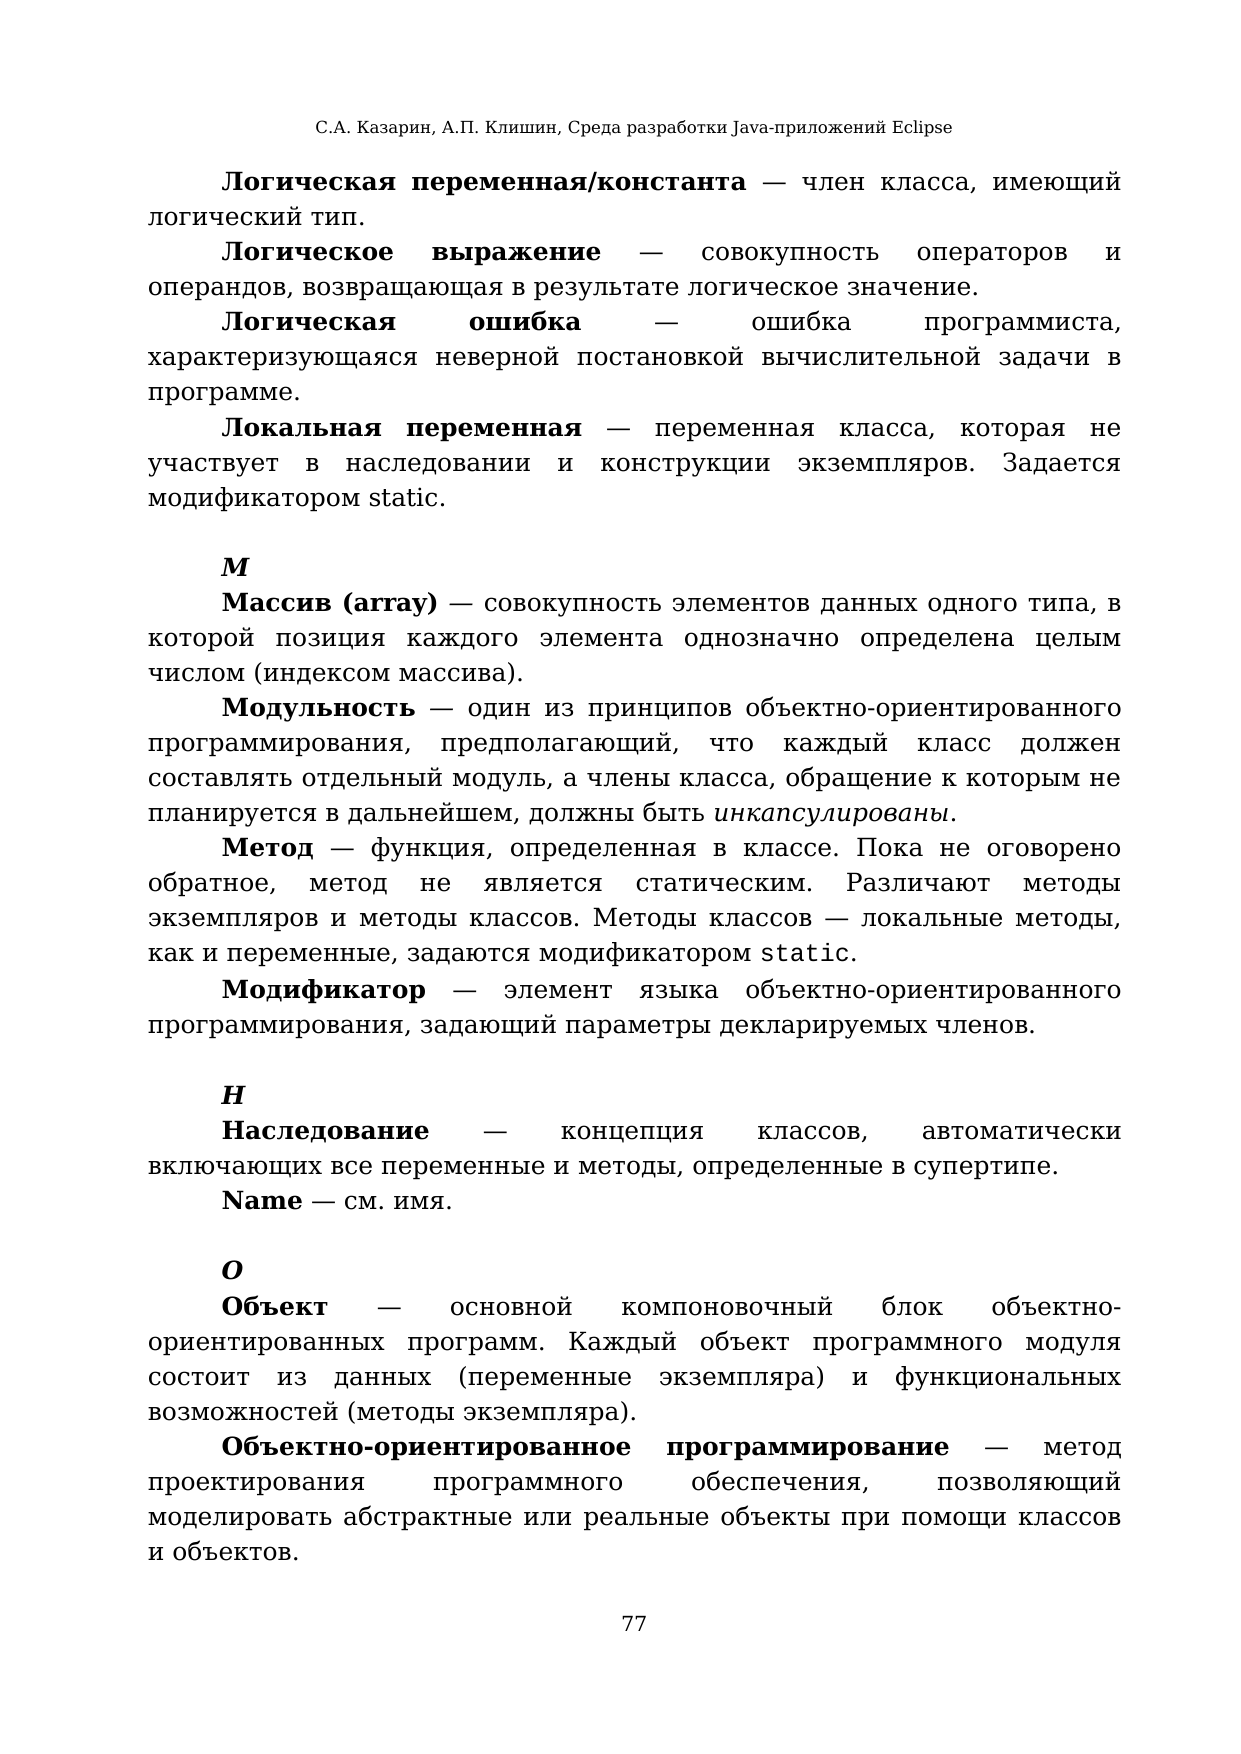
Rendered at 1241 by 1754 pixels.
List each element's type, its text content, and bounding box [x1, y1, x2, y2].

text Метод — функция, определенная в классе. Пока не оговорено обратное, метод не является статическим. Различают методы экземпляров и методы классов. Методы классов — локальные методы, как и переменные, задаются модификатором static. [148, 833, 1122, 969]
text Н [148, 1081, 1122, 1110]
text Массив (array) — совокупность элементов данных одного типа, в которой позиция каждого элемента однозначно определена целым числом (индексом массива). [148, 588, 1122, 687]
text Логическая переменная/константа — член класса, имеющий логический тип. [148, 167, 1122, 231]
text Name — см. имя. [148, 1186, 1122, 1216]
text Модификатор — элемент языка объектно-ориентированного программирования, задающий параметры декларируемых членов. [148, 976, 1122, 1040]
text Наследование — концепция классов, автоматически включающих все переменные и методы, определенные в супертипе. [148, 1116, 1122, 1180]
text Объект — основной компоновочный блок объектно-ориентированных программ. Каждый объект программного модуля состоит из данных (переменные экземпляра) и функциональных возможностей (методы экземпляра). [148, 1292, 1122, 1426]
text М [148, 553, 1122, 582]
text О [148, 1256, 1122, 1286]
text Модульность — один из принципов объектно-ориентированного программирования, предполагающий, что каждый класс должен составлять отдельный модуль, а члены класса, обращение к которым не планируется в дальнейшем, должны быть инкапсулированы. [148, 693, 1122, 828]
text Локальная переменная — переменная класса, которая не участвует в наследовании и конструкции экземпляров. Задается модификатором static. [148, 413, 1122, 512]
text Логическое выражение — совокупность операторов и операндов, возвращающая в результате логическое значение. [148, 237, 1122, 302]
text Объектно-ориентированное программирование — метод проектирования программного обеспечения, позволяющий моделировать абстрактные или реальные объекты при помощи классов и объектов. [148, 1432, 1122, 1566]
text Логическая ошибка — ошибка программиста, характеризующаяся неверной постановкой вычислительной задачи в программе. [148, 307, 1122, 407]
